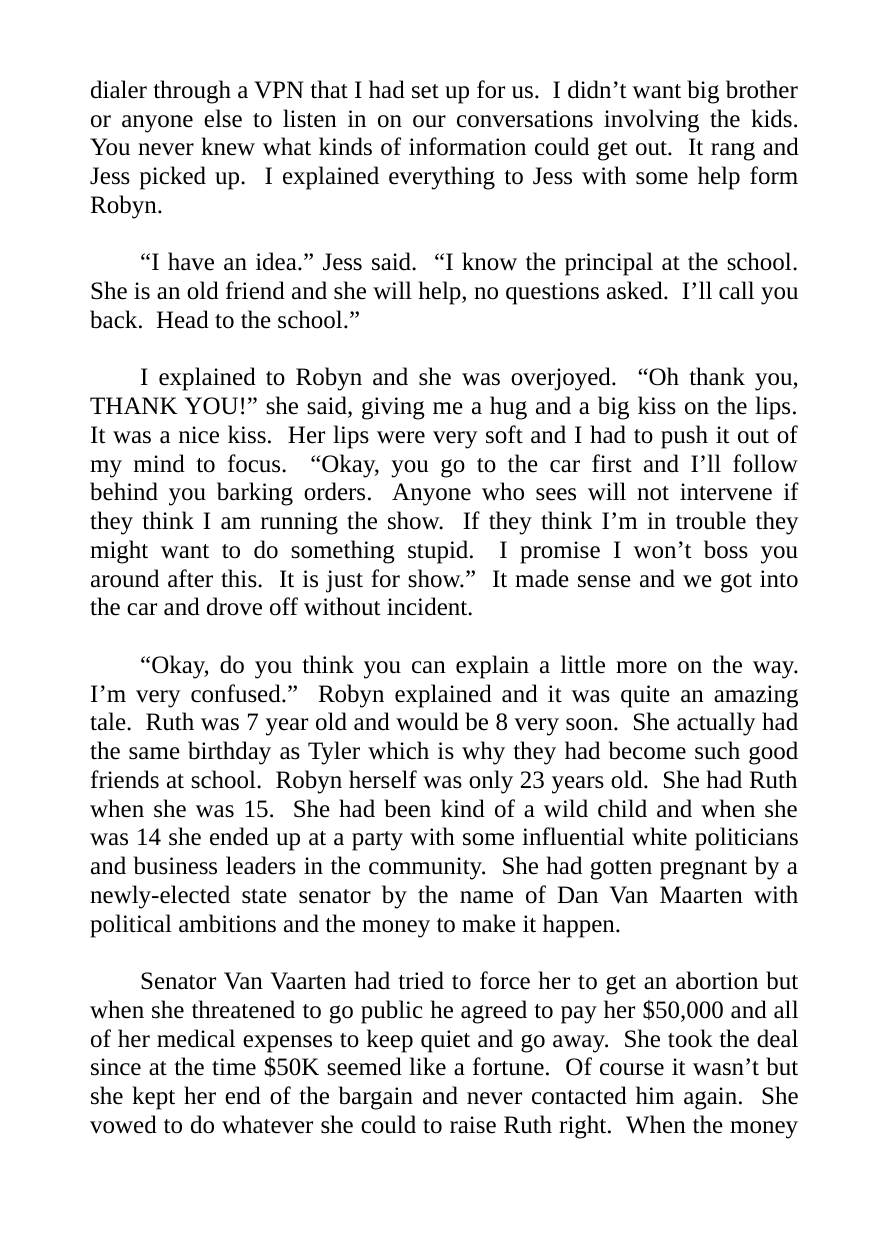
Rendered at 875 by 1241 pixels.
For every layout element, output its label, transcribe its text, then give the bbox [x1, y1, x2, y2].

text I explained to Robyn and she was overjoyed. “Oh thank you, THANK YOU!” she said, giving me a hug and a big kiss on the lips. It was a nice kiss. Her lips were very soft and I had to push it out of my mind to focus. “Okay, you go to the car first and I’ll follow behind you barking orders. Anyone who sees will not intervene if they think I am running the show. If they think I’m in trouble they might want to do something stupid. I promise I won’t boss you around after this. It is just for show.” It made sense and we got into the car and drove off without incident. [90, 362, 799, 621]
text dialer through a VPN that I had set up for us. I didn’t want big brother or anyone else to listen in on our conversations involving the kids. You never knew what kinds of information could get out. It rang and Jess picked up. I explained everything to Jess with some help form Robyn. [90, 75, 799, 219]
text Senator Van Vaarten had tried to force her to get an abortion but when she threatened to go public he agreed to pay her $50,000 and all of her medical expenses to keep quiet and go away. She took the deal since at the time $50K seemed like a fortune. Of course it wasn’t but she kept her end of the bargain and never contacted him again. She vowed to do whatever she could to raise Ruth right. When the money [90, 966, 799, 1139]
text “I have an idea.” Jess said. “I know the principal at the school. She is an old friend and she will help, no questions asked. I’ll call you back. Head to the school.” [90, 247, 799, 334]
text “Okay, do you think you can explain a little more on the way. I’m very confused.” Robyn explained and it was quite an amazing tale. Ruth was 7 year old and would be 8 very soon. She actually had the same birthday as Tyler which is why they had become such good friends at school. Robyn herself was only 23 years old. She had Ruth when she was 15. She had been kind of a wild child and when she was 14 she ended up at a party with some influential white politicians and business leaders in the community. She had gotten pregnant by a newly-elected state senator by the name of Dan Van Maarten with political ambitions and the money to make it happen. [90, 650, 799, 937]
